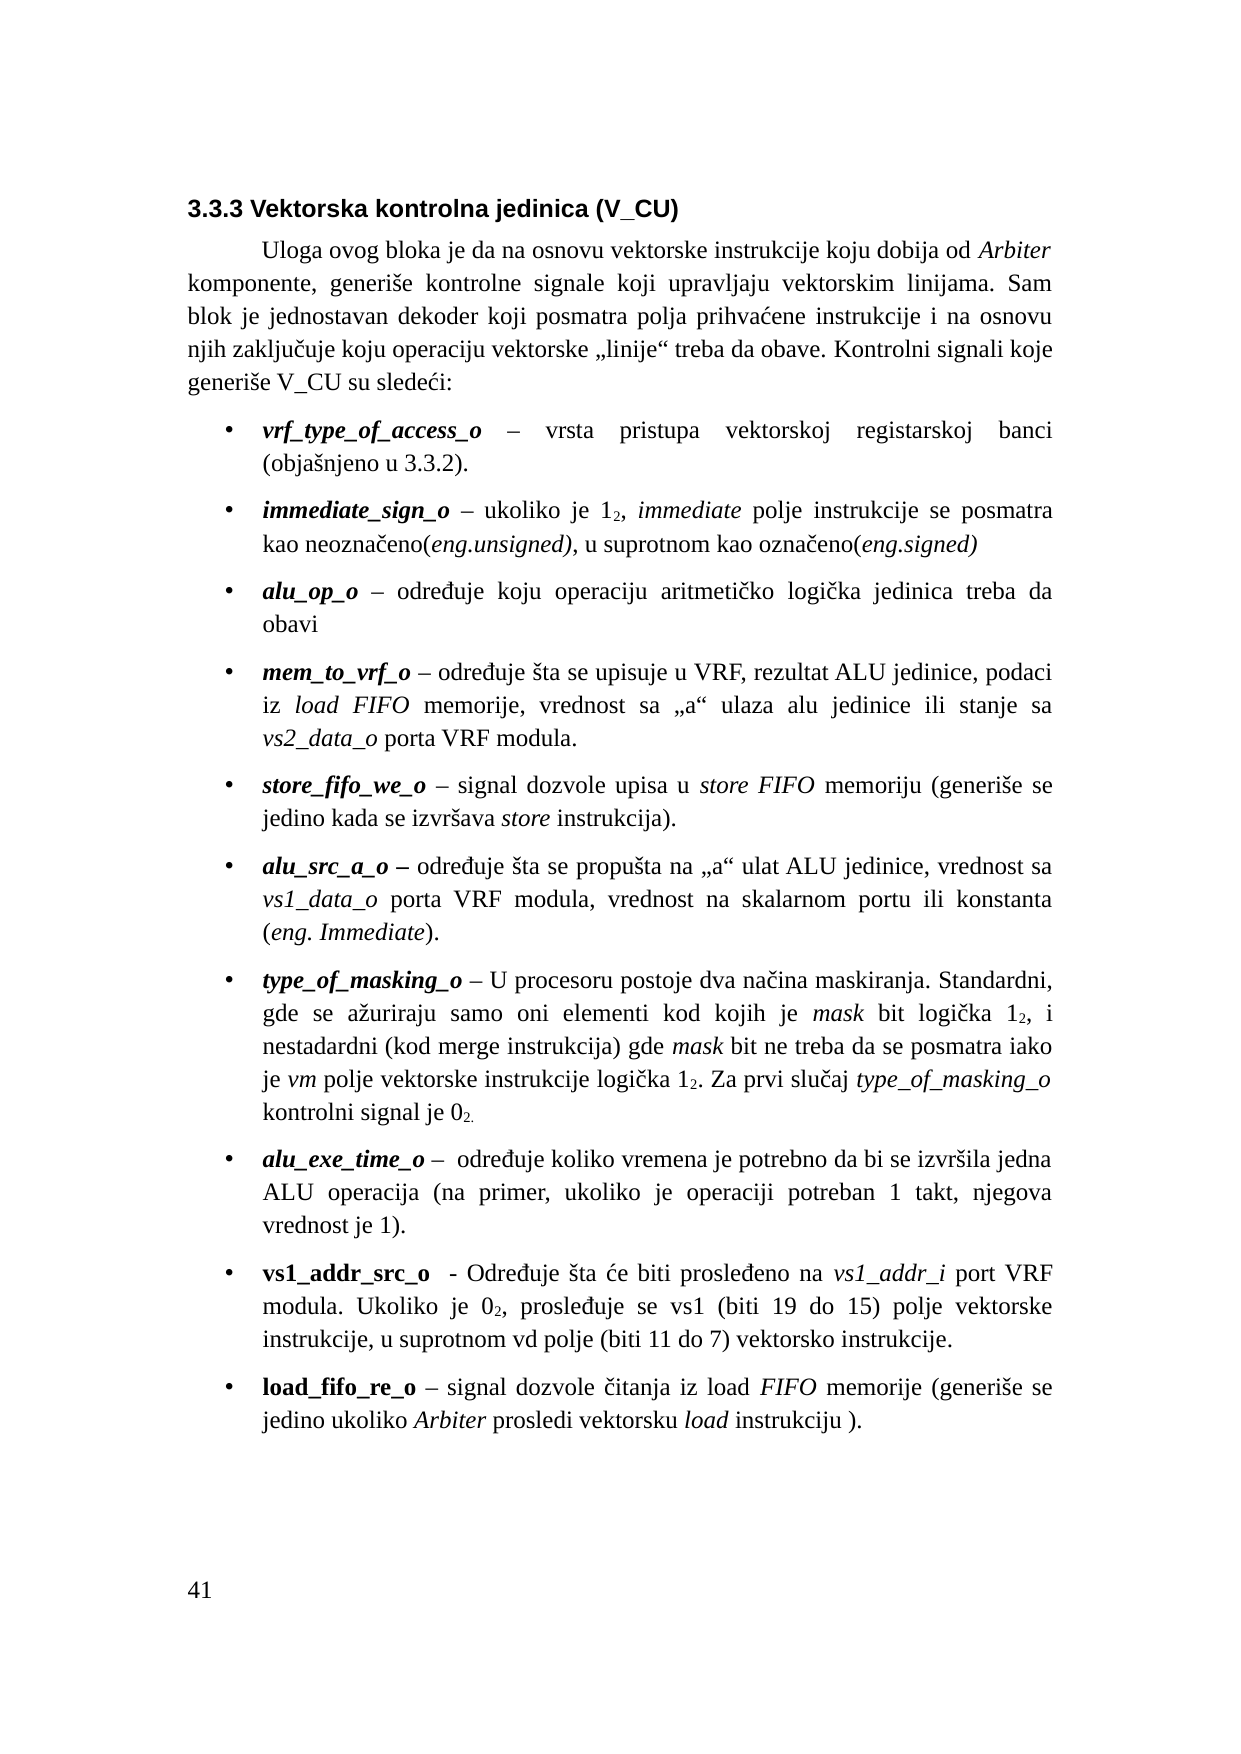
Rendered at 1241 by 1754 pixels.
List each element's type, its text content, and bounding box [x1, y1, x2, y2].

list alu_op_o – određuje koju operaciju aritmetičko logička jedinica treba da obavi [225, 576, 1053, 638]
list vs1_addr_src_o - Određuje šta će biti prosleđeno na vs1_addr_i port VRF modula. Ukoliko je 02, prosleđuje se vs1 (biti 19 do 15) polje vektorske instrukcije, u suprotnom vd polje (biti 11 do 7) vektorsko instrukcije. [225, 1258, 1053, 1353]
text Uloga ovog bloka je da na osnovu vektorske instrukcije koju dobija od Arbiter komponente, generiše kontrolne signale koji upravljaju vektorskim linijama. Sam blok je jednostavan dekoder koji posmatra polja prihvaćene instrukcije i na osnovu njih zaključuje koju operaciju vektorske „linije“ treba da obave. Kontrolni signali koje generiše V_CU su sledeći: [187, 235, 1053, 396]
list alu_exe_time_o – određuje koliko vremena je potrebno da bi se izvršila jedna ALU operacija (na primer, ukoliko je operaciji potreban 1 takt, njegova vrednost je 1). [225, 1144, 1053, 1239]
list vrf_type_of_access_o – vrsta pristupa vektorskoj registarskoj banci (objašnjeno u 3.3.2). [225, 415, 1053, 477]
list alu_src_a_o – određuje šta se propušta na „a“ ulat ALU jedinice, vrednost sa vs1_data_o porta VRF modula, vrednost na skalarnom portu ili konstanta (eng. Immediate). [225, 851, 1053, 946]
list mem_to_vrf_o – određuje šta se upisuje u VRF, rezultat ALU jedinice, podaci iz load FIFO memorije, vrednost sa „a“ ulaza alu jedinice ili stanje sa vs2_data_o porta VRF modula. [225, 657, 1053, 752]
list type_of_masking_o – U procesoru postoje dva načina maskiranja. Standardni, gde se ažuriraju samo oni elementi kod kojih je mask bit logička 12, i nestadardni (kod merge instrukcija) gde mask bit ne treba da se posmatra iako je vm polje vektorske instrukcije logička 12. Za prvi slučaj type_of_masking_o kontrolni signal je 02. [225, 965, 1053, 1126]
subtitle 3.3.3 Vektorska kontrolna jedinica (V_CU) [187, 194, 1053, 223]
list load_fifo_re_o – signal dozvole čitanja iz load FIFO memorije (generiše se jedino ukoliko Arbiter prosledi vektorsku load instrukciju ). [225, 1372, 1053, 1433]
list store_fifo_we_o – signal dozvole upisa u store FIFO memoriju (generiše se jedino kada se izvršava store instrukcija). [225, 771, 1053, 832]
list immediate_sign_o – ukoliko je 12, immediate polje instrukcije se posmatra kao neoznačeno(eng.unsigned), u suprotnom kao označeno(eng.signed) [225, 496, 1053, 557]
